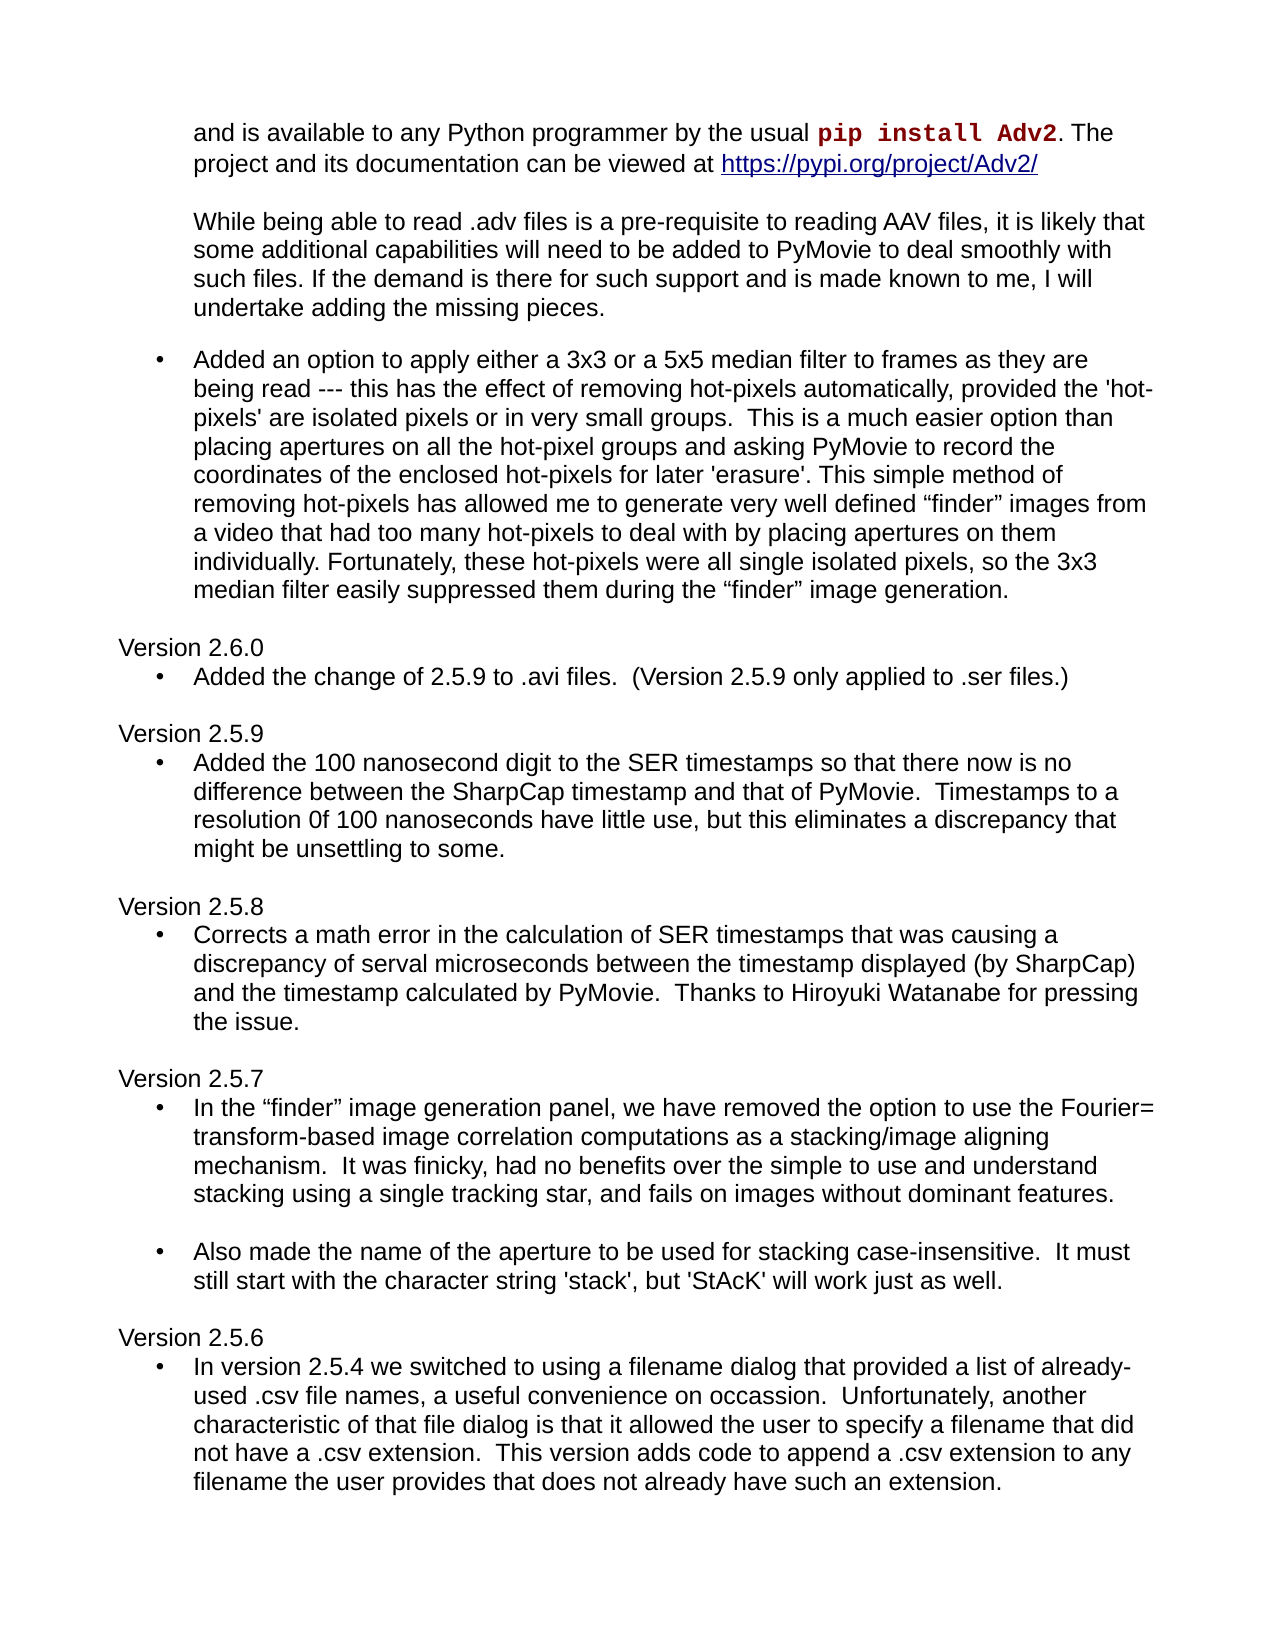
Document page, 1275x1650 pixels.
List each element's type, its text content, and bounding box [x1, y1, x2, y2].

list Corrects a math error in the calculation of SER timestamps that was causing a discrepancy of serval microseconds between the timestamp displayed (by SharpCap) and the timestamp calculated by PyMovie. Thanks to Hiroyuki Watanabe for pressing the issue. [156, 921, 1157, 1036]
list and is available to any Python programmer by the usual pip install Adv2. The project and its documentation can be viewed at https://pypi.org/project/Adv2/ While being able to read .adv files is a pre-requisite to reading AAV files, it is likely that some additional capabilities will need to be added to PyMovie to deal smoothly with such files. If the demand is there for such support and is made known to me, I will undertake adding the missing pieces. [156, 118, 1157, 345]
list Added the change of 2.5.9 to .avi files. (Version 2.5.9 only applied to .ser files.) [156, 662, 1157, 719]
text Version 2.5.7 [118, 1064, 1157, 1093]
text Version 2.6.0 [118, 633, 1157, 662]
text Version 2.5.6 [118, 1323, 1157, 1352]
list In version 2.5.4 we switched to using a filename dialog that provided a list of already-used .csv file names, a useful convenience on occassion. Unfortunately, another characteristic of that file dialog is that it allowed the user to specify a filename that did not have a .csv extension. This version adds code to append a .csv extension to any filename the user provides that does not already have such an extension. [156, 1352, 1157, 1525]
list Added the 100 nanosecond digit to the SER timestamps so that there now is no difference between the SharpCap timestamp and that of PyMovie. Timestamps to a resolution 0f 100 nanoseconds have little use, but this eliminates a discrepancy that might be unsettling to some. [156, 748, 1157, 892]
list Also made the name of the aperture to be used for stacking case-insensitive. It must still start with the character string 'stack', but 'StAcK' will work just as well. [156, 1237, 1157, 1323]
text Version 2.5.8 [118, 892, 1157, 921]
list In the “finder” image generation panel, we have removed the option to use the Fourier= transform-based image correlation computations as a stacking/image aligning mechanism. It was finicky, had no benefits over the simple to use and understand stacking using a single tracking star, and fails on images without dominant features. [156, 1093, 1157, 1237]
list Added an option to apply either a 3x3 or a 5x5 median filter to frames as they are being read --- this has the effect of removing hot-pixels automatically, provided the 'hot-pixels' are isolated pixels or in very small groups. This is a much easier option than placing apertures on all the hot-pixel groups and asking PyMovie to record the coordinates of the enclosed hot-pixels for later 'erasure'. This simple method of removing hot-pixels has allowed me to generate very well defined “finder” images from a video that had too many hot-pixels to deal with by placing apertures on them individually. Fortunately, these hot-pixels were all single isolated pixels, so the 3x3 median filter easily suppressed them during the “finder” image generation. [156, 345, 1157, 633]
text Version 2.5.9 [118, 719, 1157, 748]
